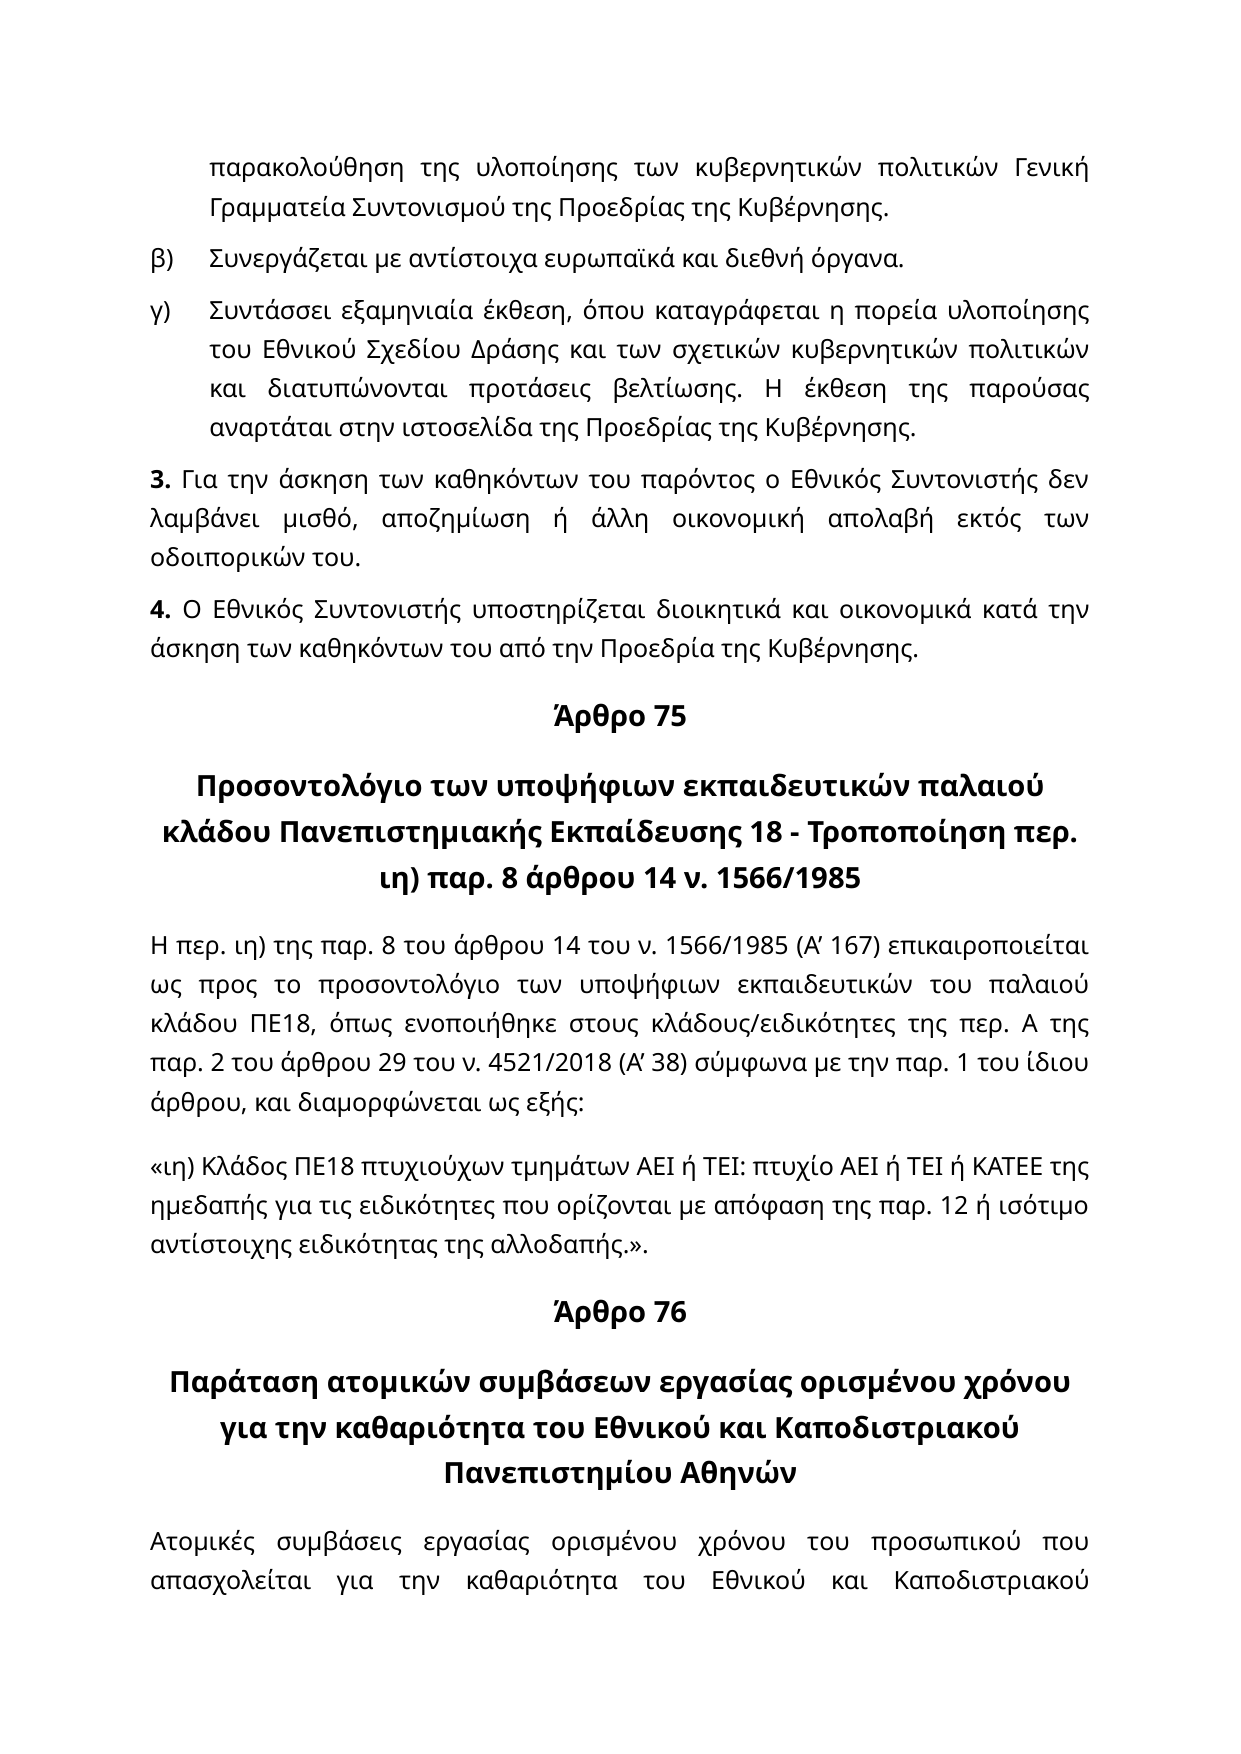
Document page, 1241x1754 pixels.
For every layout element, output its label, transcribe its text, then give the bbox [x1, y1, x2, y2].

list β) Συνεργάζεται με αντίστοιχα ευρωπαϊκά και διεθνή όργανα. [150, 241, 1090, 275]
subtitle Άρθρο 76 [150, 1291, 1090, 1331]
list παρακολούθηση της υλοποίησης των κυβερνητικών πολιτικών Γενική Γραμματεία Συντονισμού της Προεδρίας της Κυβέρνησης. [150, 150, 1090, 223]
text «ιη) Κλάδος ΠΕ18 πτυχιούχων τμημάτων ΑΕΙ ή ΤΕΙ: πτυχίο ΑΕΙ ή ΤΕΙ ή ΚΑΤΕΕ της ημεδαπής για τις ειδικότητες που ορίζονται με απόφαση της παρ. 12 ή ισότιμο αντίστοιχης ειδικότητας της αλλοδαπής.». [150, 1148, 1090, 1261]
text 3. Για την άσκηση των καθηκόντων του παρόντος ο Εθνικός Συντονιστής δεν λαμβάνει μισθό, αποζημίωση ή άλλη οικονομική απολαβή εκτός των οδοιπορικών του. [150, 462, 1090, 574]
list γ) Συντάσσει εξαμηνιαία έκθεση, όπου καταγράφεται η πορεία υλοποίησης του Εθνικού Σχεδίου Δράσης και των σχετικών κυβερνητικών πολιτικών και διατυπώνονται προτάσεις βελτίωσης. Η έκθεση της παρούσας αναρτάται στην ιστοσελίδα της Προεδρίας της Κυβέρνησης. [150, 292, 1090, 444]
subtitle Άρθρο 75 [150, 695, 1090, 735]
subtitle Προσοντολόγιο των υποψήφιων εκπαιδευτικών παλαιού κλάδου Πανεπιστημιακής Εκπαίδευσης 18 - Τροποποίηση περ. ιη) παρ. 8 άρθρου 14 ν. 1566/1985 [150, 766, 1090, 897]
text Η περ. ιη) της παρ. 8 του άρθρου 14 του ν. 1566/1985 (Α’ 167) επικαιροποιείται ως προς το προσοντολόγιο των υποψήφιων εκπαιδευτικών του παλαιού κλάδου ΠΕ18, όπως ενοποιήθηκε στους κλάδους/ειδικότητες της περ. Α της παρ. 2 του άρθρου 29 του ν. 4521/2018 (Α’ 38) σύμφωνα με την παρ. 1 του ίδιου άρθρου, και διαμορφώνεται ως εξής: [150, 927, 1090, 1118]
text Ατομικές συμβάσεις εργασίας ορισμένου χρόνου του προσωπικού που απασχολείται για την καθαριότητα του Εθνικού και Καποδιστριακού [150, 1523, 1090, 1597]
text 4. Ο Εθνικός Συντονιστής υποστηρίζεται διοικητικά και οικονομικά κατά την άσκηση των καθηκόντων του από την Προεδρία της Κυβέρνησης. [150, 592, 1090, 665]
subtitle Παράταση ατομικών συμβάσεων εργασίας ορισμένου χρόνου για την καθαριότητα του Εθνικού και Καποδιστριακού Πανεπιστημίου Αθηνών [150, 1361, 1090, 1492]
